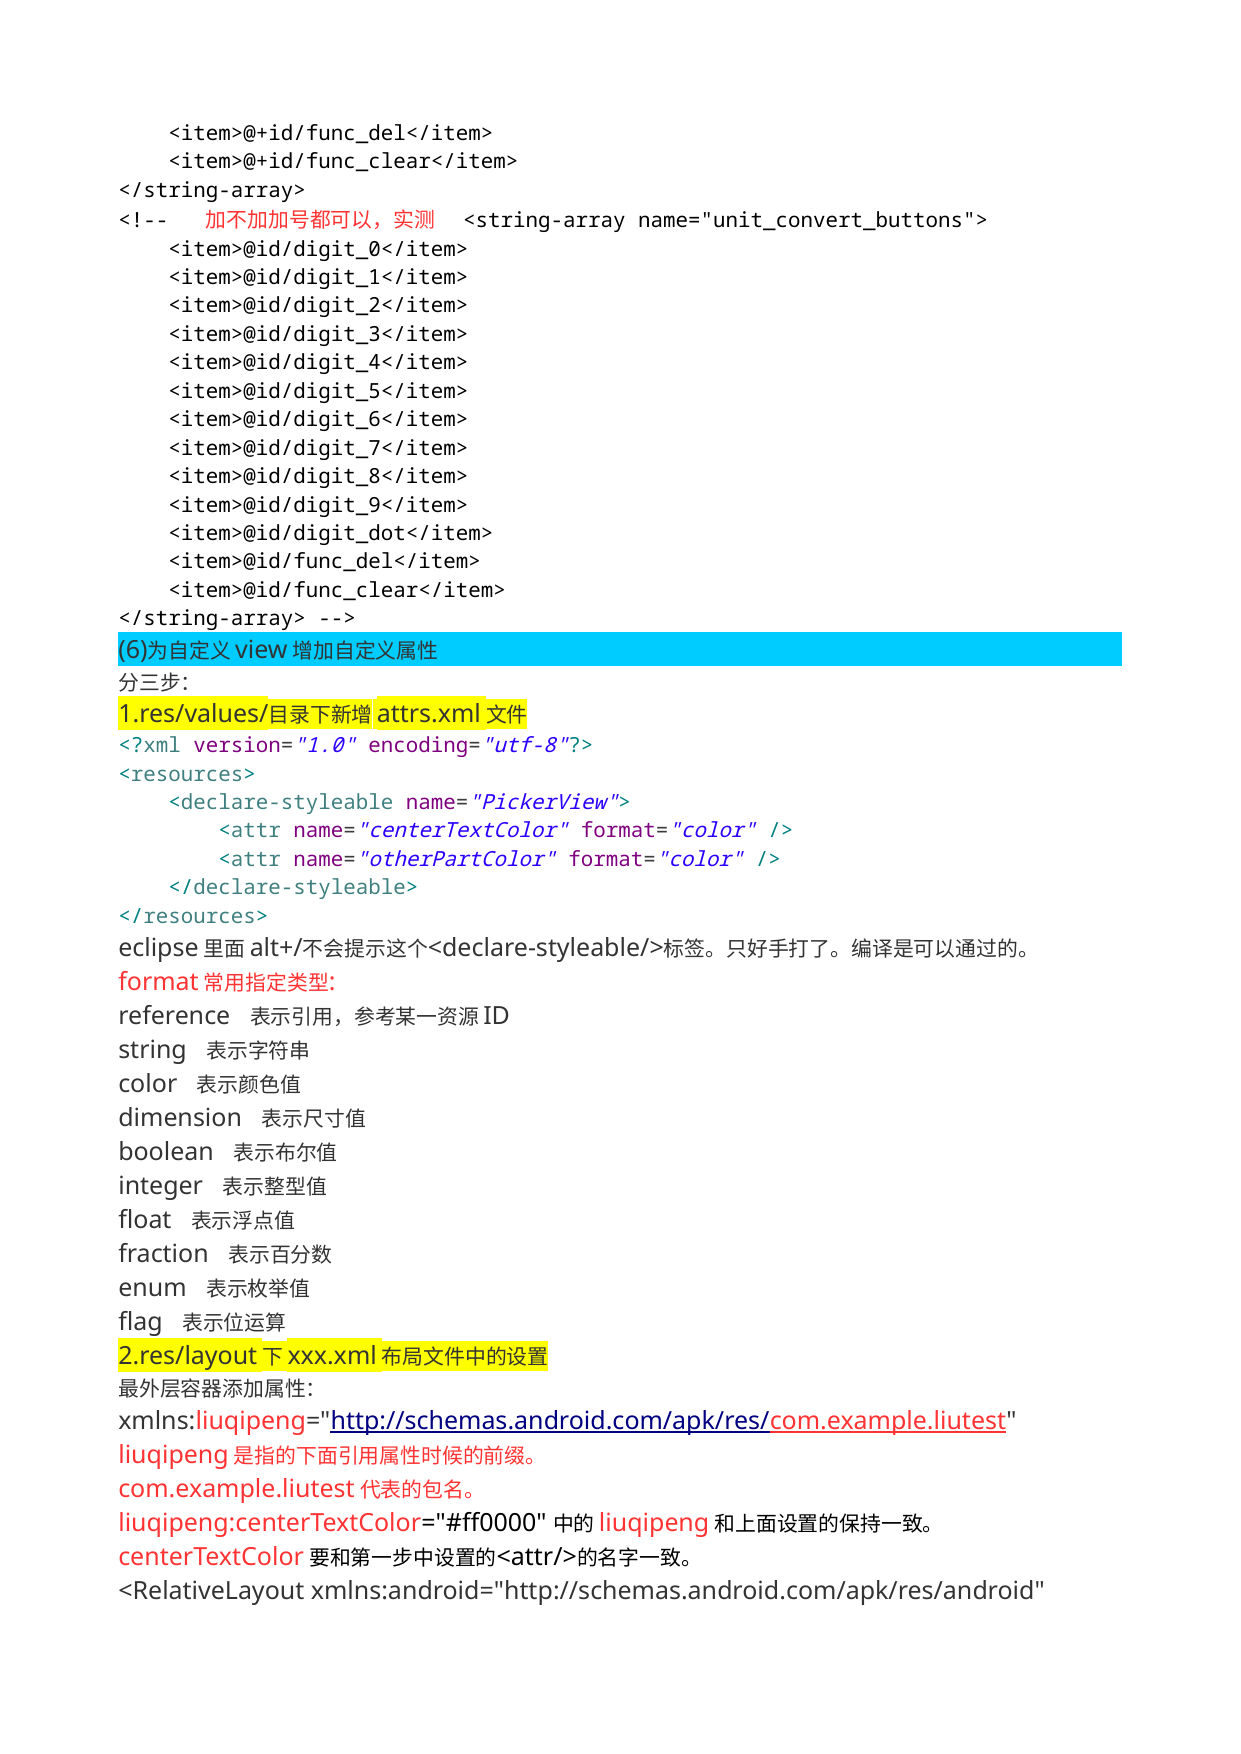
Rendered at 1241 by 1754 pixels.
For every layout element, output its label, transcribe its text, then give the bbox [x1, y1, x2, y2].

text <item>@+id/func_clear</item> [118, 147, 1122, 175]
text <attr name="centerTextColor" format="color" /> [118, 816, 1122, 844]
text 分三步： [118, 666, 1122, 696]
text flag 表示位运算 [118, 1304, 1122, 1338]
text <item>@id/digit_6</item> [118, 404, 1122, 433]
text eclipse里面alt+/不会提示这个<declare-styleable/>标签。只好手打了。编译是可以通过的。 [118, 929, 1122, 963]
text <!-- 加不加加号都可以，实测 <string-array name="unit_convert_buttons"> [118, 203, 1122, 234]
text <item>@id/digit_4</item> [118, 347, 1122, 376]
text <item>@id/digit_5</item> [118, 376, 1122, 404]
text <item>@id/digit_3</item> [118, 319, 1122, 347]
text color 表示颜色值 [118, 1066, 1122, 1099]
text <?xml version="1.0" encoding="utf-8"?> [118, 730, 1122, 759]
text </resources> [118, 901, 1122, 929]
text <item>@id/digit_0</item> [118, 234, 1122, 262]
text <item>@+id/func_del</item> [118, 118, 1122, 147]
text (6)为自定义view增加自定义属性 [118, 632, 1122, 666]
text <RelativeLayout xmlns:android="http://schemas.android.com/apk/res/android" [118, 1573, 1122, 1607]
text </string-array> --> [118, 603, 1122, 632]
text liuqipeng是指的下面引用属性时候的前缀。 [118, 1436, 1122, 1470]
text <item>@id/digit_8</item> [118, 461, 1122, 490]
text dimension 表示尺寸值 [118, 1099, 1122, 1134]
text string 表示字符串 [118, 1031, 1122, 1066]
text liuqipeng:centerTextColor="#ff0000" 中的liuqipeng和上面设置的保持一致。 centerTextColor要和第一步中设置的<attr/>的名字一致。 [118, 1504, 1122, 1573]
text float 表示浮点值 [118, 1202, 1122, 1236]
text integer 表示整型值 [118, 1168, 1122, 1202]
text com.example.liutest代表的包名。 [118, 1470, 1122, 1504]
text <item>@id/func_del</item> [118, 547, 1122, 575]
text </declare-styleable> [118, 872, 1122, 901]
text <item>@id/digit_1</item> [118, 262, 1122, 291]
text 最外层容器添加属性： [118, 1372, 1122, 1402]
text <item>@id/func_clear</item> [118, 575, 1122, 603]
text <item>@id/digit_9</item> [118, 490, 1122, 518]
text <item>@id/digit_dot</item> [118, 518, 1122, 547]
text boolean 表示布尔值 [118, 1134, 1122, 1168]
text reference 表示引用，参考某一资源ID [118, 997, 1122, 1031]
text <item>@id/digit_2</item> [118, 291, 1122, 319]
text <declare-styleable name="PickerView"> [118, 787, 1122, 816]
text <resources> [118, 759, 1122, 787]
text xmlns:liuqipeng="http://schemas.android.com/apk/res/com.example.liutest" [118, 1402, 1122, 1436]
text enum 表示枚举值 [118, 1270, 1122, 1304]
text <attr name="otherPartColor" format="color" /> [118, 844, 1122, 872]
text 2.res/layout下xxx.xml布局文件中的设置 [118, 1338, 1122, 1372]
text fraction 表示百分数 [118, 1236, 1122, 1270]
text 1.res/values/目录下新增attrs.xml文件 [118, 696, 1122, 730]
text format常用指定类型: [118, 963, 1122, 997]
text </string-array> [118, 175, 1122, 203]
text <item>@id/digit_7</item> [118, 433, 1122, 461]
